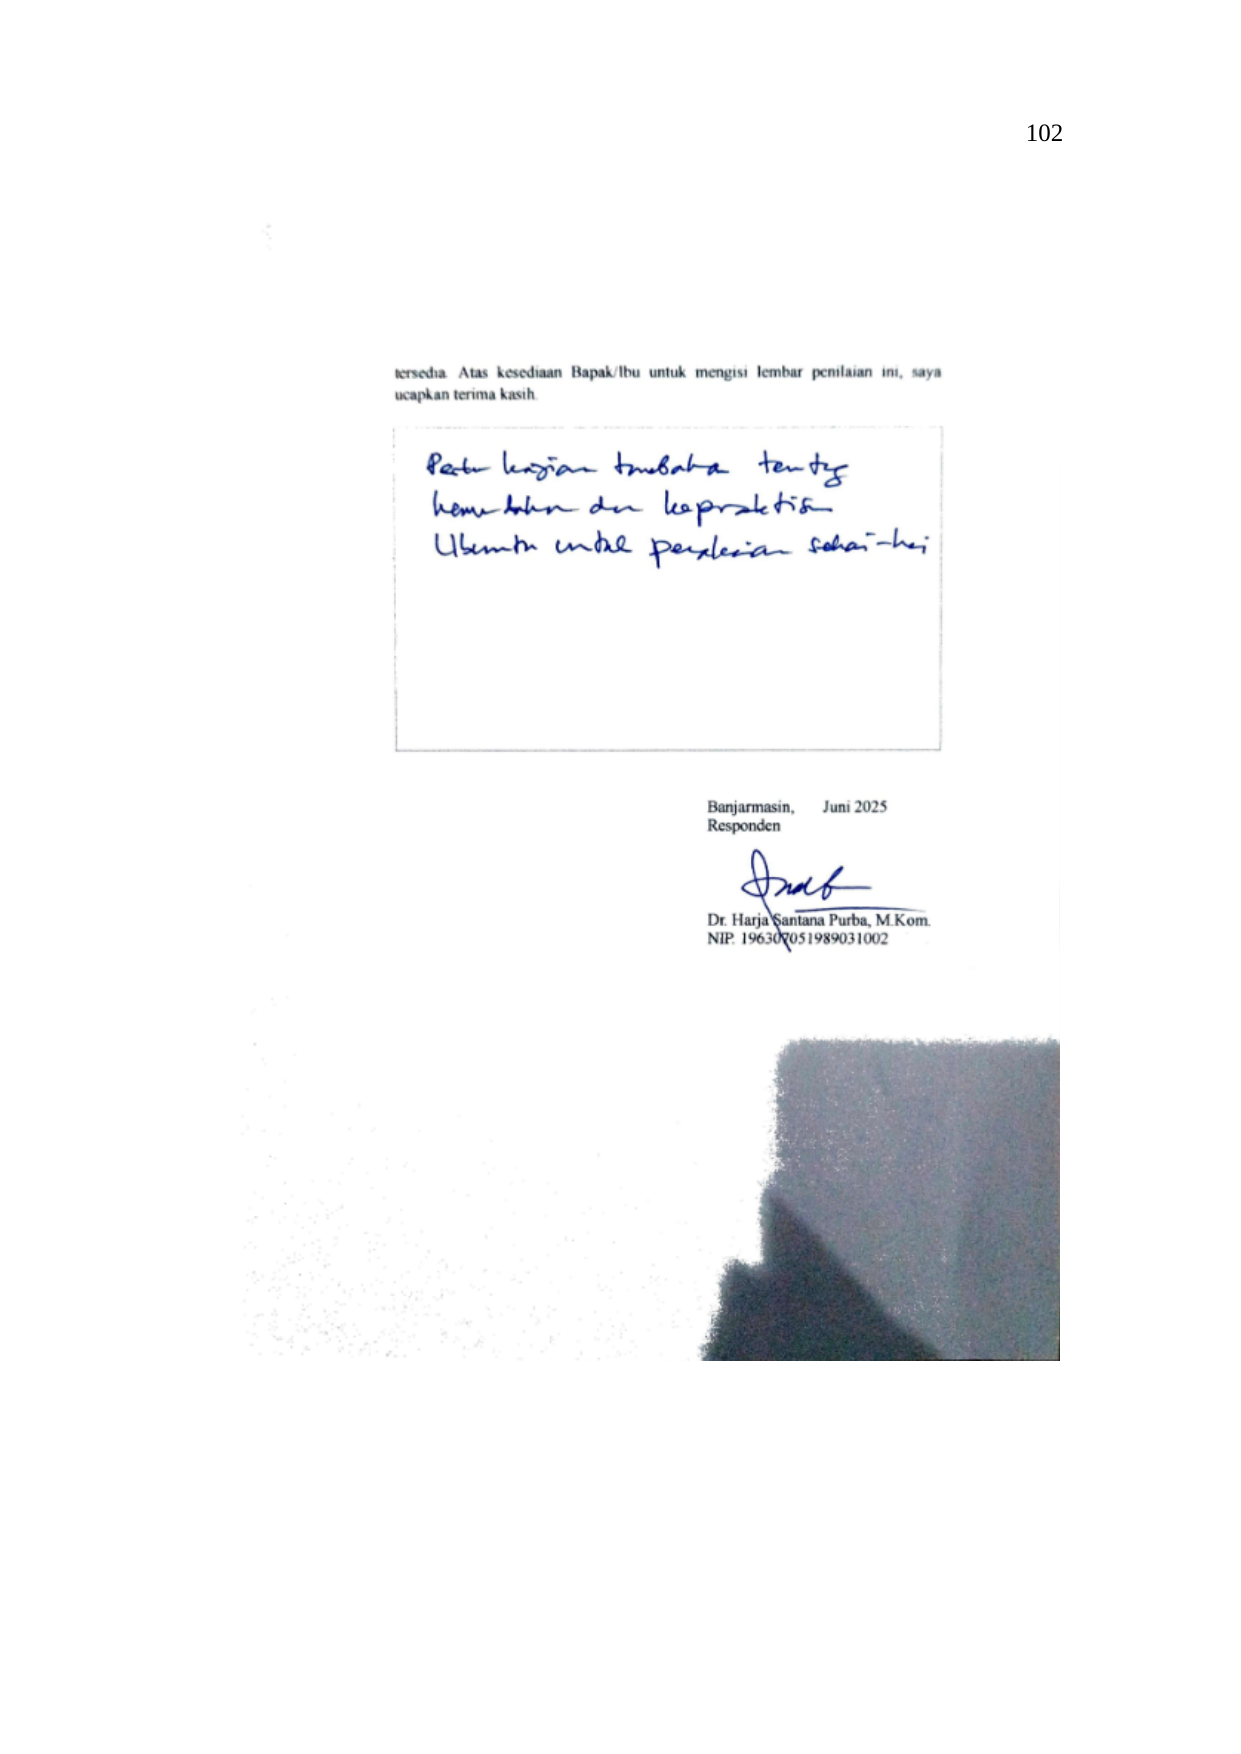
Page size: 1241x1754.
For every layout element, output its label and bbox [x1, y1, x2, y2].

picture [239, 208, 1060, 1361]
